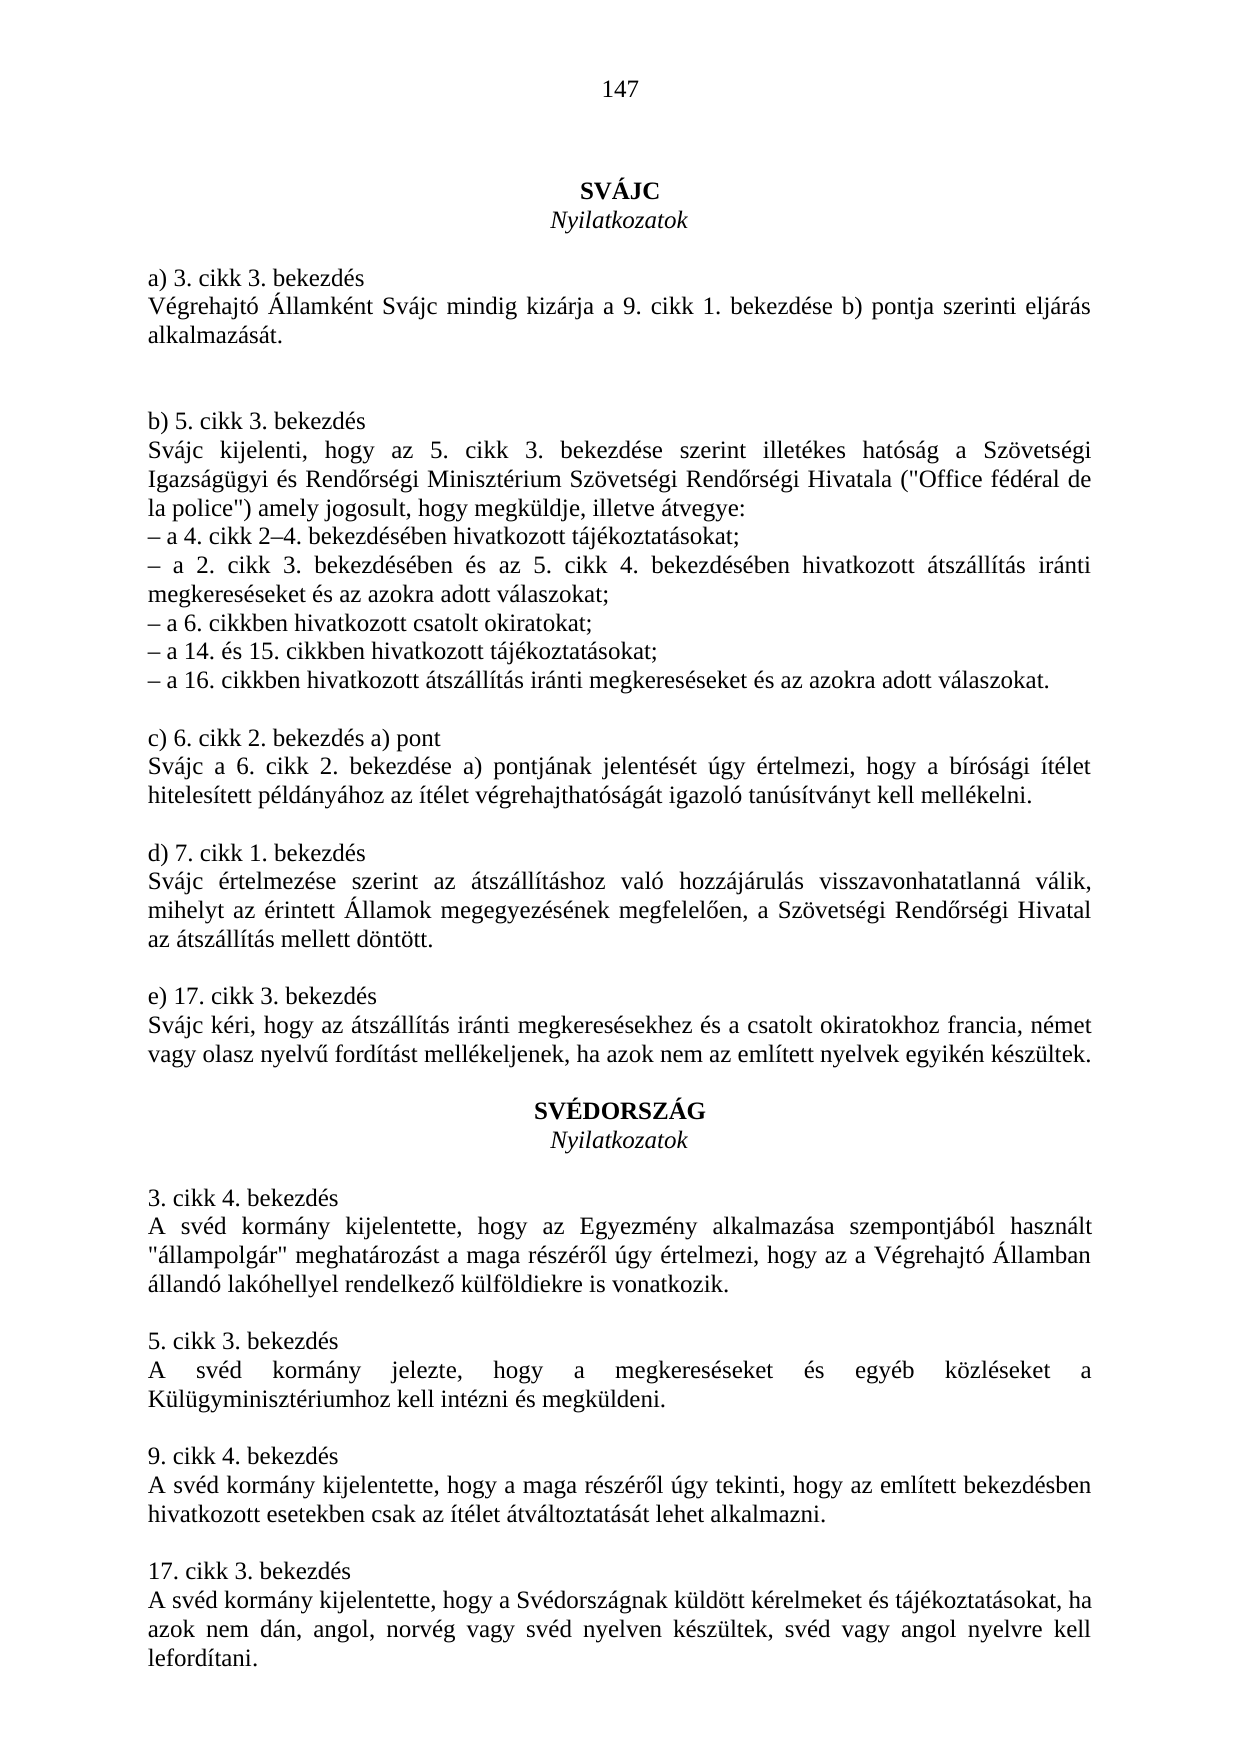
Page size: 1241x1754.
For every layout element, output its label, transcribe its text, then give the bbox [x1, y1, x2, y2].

text SVÁJC [148, 176, 1093, 205]
text Nyilatkozatok [148, 1125, 1093, 1154]
text A svéd kormány jelezte, hogy a megkereséseket és egyéb közléseket a Külügyminisztériumhoz kell intézni és megküldeni. [148, 1355, 1093, 1413]
text 3. cikk 4. bekezdés [148, 1183, 1093, 1211]
text Svájc kijelenti, hogy az 5. cikk 3. bekezdése szerint illetékes hatóság a Szövetségi Igazságügyi és Rendőrségi Minisztérium Szövetségi Rendőrségi Hivatala ("Office fédéral de la police") amely jogosult, hogy megküldje, illetve átvegye: [148, 435, 1093, 521]
text – a 14. és 15. cikkben hivatkozott tájékoztatásokat; [148, 636, 1093, 665]
text b) 5. cikk 3. bekezdés [148, 406, 1093, 435]
text Végrehajtó Államként Svájc mindig kizárja a 9. cikk 1. bekezdése b) pontja szerinti eljárás alkalmazását. [148, 291, 1093, 349]
text – a 16. cikkben hivatkozott átszállítás iránti megkereséseket és az azokra adott válaszokat. [148, 665, 1093, 694]
text d) 7. cikk 1. bekezdés [148, 838, 1093, 866]
text Svájc értelmezése szerint az átszállításhoz való hozzájárulás visszavonhatatlanná válik, mihelyt az érintett Államok megegyezésének megfelelően, a Szövetségi Rendőrségi Hivatal az átszállítás mellett döntött. [148, 866, 1093, 953]
text c) 6. cikk 2. bekezdés a) pont [148, 723, 1093, 751]
text – a 2. cikk 3. bekezdésében és az 5. cikk 4. bekezdésében hivatkozott átszállítás iránti megkereséseket és az azokra adott válaszokat; [148, 550, 1093, 608]
text A svéd kormány kijelentette, hogy a Svédországnak küldött kérelmeket és tájékoztatásokat, ha azok nem dán, angol, norvég vagy svéd nyelven készültek, svéd vagy angol nyelvre kell lefordítani. [148, 1585, 1093, 1671]
text Svájc kéri, hogy az átszállítás iránti megkeresésekhez és a csatolt okiratokhoz francia, német vagy olasz nyelvű fordítást mellékeljenek, ha azok nem az említett nyelvek egyikén készültek. [148, 1010, 1093, 1068]
text – a 4. cikk 2–4. bekezdésében hivatkozott tájékoztatásokat; [148, 521, 1093, 550]
text 5. cikk 3. bekezdés [148, 1326, 1093, 1355]
text e) 17. cikk 3. bekezdés [148, 981, 1093, 1010]
text A svéd kormány kijelentette, hogy a maga részéről úgy tekinti, hogy az említett bekezdésben hivatkozott esetekben csak az ítélet átváltoztatását lehet alkalmazni. [148, 1470, 1093, 1528]
text Nyilatkozatok [148, 205, 1093, 234]
text Svájc a 6. cikk 2. bekezdése a) pontjának jelentését úgy értelmezi, hogy a bírósági ítélet hitelesített példányához az ítélet végrehajthatóságát igazoló tanúsítványt kell mellékelni. [148, 751, 1093, 809]
text a) 3. cikk 3. bekezdés [148, 263, 1093, 291]
text A svéd kormány kijelentette, hogy az Egyezmény alkalmazása szempontjából használt "állampolgár" meghatározást a maga részéről úgy értelmezi, hogy az a Végrehajtó Államban állandó lakóhellyel rendelkező külföldiekre is vonatkozik. [148, 1211, 1093, 1298]
text – a 6. cikkben hivatkozott csatolt okiratokat; [148, 608, 1093, 636]
text 9. cikk 4. bekezdés [148, 1441, 1093, 1470]
text 17. cikk 3. bekezdés [148, 1556, 1093, 1585]
text SVÉDORSZÁG [148, 1096, 1093, 1125]
